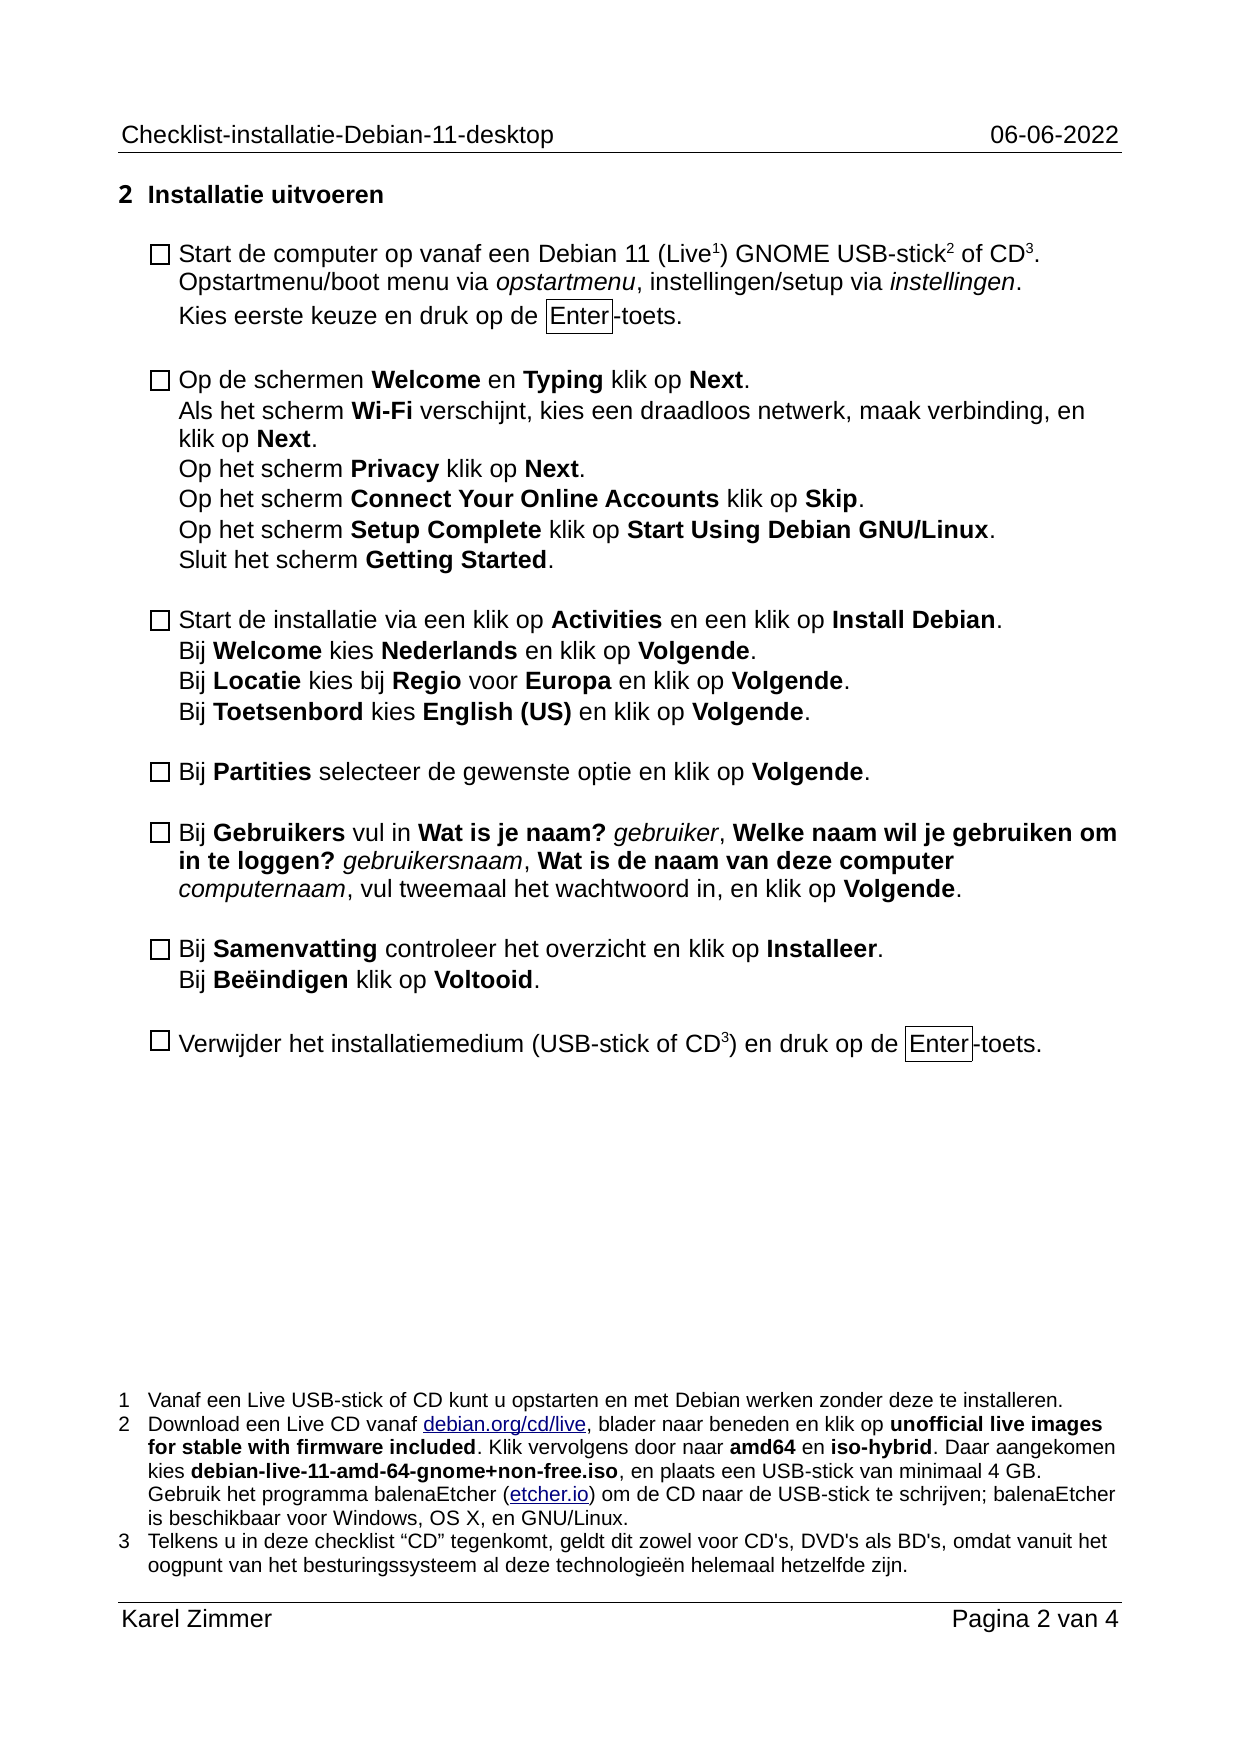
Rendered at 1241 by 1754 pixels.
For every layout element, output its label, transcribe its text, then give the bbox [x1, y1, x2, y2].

table_cell [177, 904, 1121, 934]
table_cell [177, 575, 1121, 605]
table_cell Verwijder het installatiemedium (USB-stick of CD3) en druk op de Enter-toets. [177, 1025, 1121, 1062]
table_cell Op het scherm Connect Your Online Accounts klik op Skip. [177, 484, 1121, 514]
table_cell [177, 727, 1121, 757]
table_cell [141, 696, 177, 727]
table_cell [141, 365, 177, 395]
table_cell [141, 514, 177, 545]
table_cell Bij Toetsenbord kies English (US) en klik op Volgende. [177, 696, 1121, 727]
table_cell [141, 666, 177, 696]
table_cell Bij Gebruikers vul in Wat is je naam? gebruiker, Welke naam wil je gebruiken om in te loggen? gebruikersnaam, Wat is de naam van deze computer computernaam, vul tweemaal het wachtwoord in, en klik op Volgende. [177, 818, 1121, 904]
table_cell Kies eerste keuze en druk op de Enter-toets. [177, 298, 1121, 335]
table_cell [141, 636, 177, 666]
table_cell [141, 818, 177, 904]
table_cell [141, 395, 177, 454]
table_cell [141, 335, 177, 365]
table_cell Sluit het scherm Getting Started. [177, 545, 1121, 575]
table_cell Bij Samenvatting controleer het overzicht en klik op Installeer. [177, 934, 1121, 964]
list Installatie uitvoeren [118, 177, 1122, 211]
table_cell Bij Locatie kies bij Regio voor Europa en klik op Volgende. [177, 666, 1121, 696]
table_cell [141, 298, 177, 335]
table_cell [141, 965, 177, 995]
table_cell [141, 1025, 177, 1062]
table_cell [177, 335, 1121, 365]
table_cell [177, 787, 1121, 817]
table_cell [141, 545, 177, 575]
table_cell Als het scherm Wi-Fi verschijnt, kies een draadloos netwerk, maak verbinding, en klik op Next. [177, 395, 1121, 454]
table_cell [141, 454, 177, 484]
table_cell [141, 934, 177, 964]
table_cell [141, 787, 177, 817]
table_cell Bij Welcome kies Nederlands en klik op Volgende. [177, 636, 1121, 666]
table_cell Op het scherm Setup Complete klik op Start Using Debian GNU/Linux. [177, 514, 1121, 545]
table_cell Op het scherm Privacy klik op Next. [177, 454, 1121, 484]
table_cell [177, 995, 1121, 1025]
table_cell [141, 605, 177, 636]
table_cell Start de installatie via een klik op Activities en een klik op Install Debian. [177, 605, 1121, 636]
table_cell Bij Beëindigen klik op Voltooid. [177, 965, 1121, 995]
table_header [141, 239, 177, 297]
table_header Start de computer op vanaf een Debian 11 (Live) GNOME USB-stick of CD. Opstartmenu/boot menu via opstartmenu, instellingen/setup via instellingen. [177, 239, 1121, 297]
table_cell [141, 995, 177, 1025]
table_cell [141, 575, 177, 605]
table_cell [141, 904, 177, 934]
table_cell Op de schermen Welcome en Typing klik op Next. [177, 365, 1121, 395]
table_cell Bij Partities selecteer de gewenste optie en klik op Volgende. [177, 757, 1121, 787]
table_cell [141, 484, 177, 514]
table_cell [141, 757, 177, 787]
table_cell [141, 727, 177, 757]
